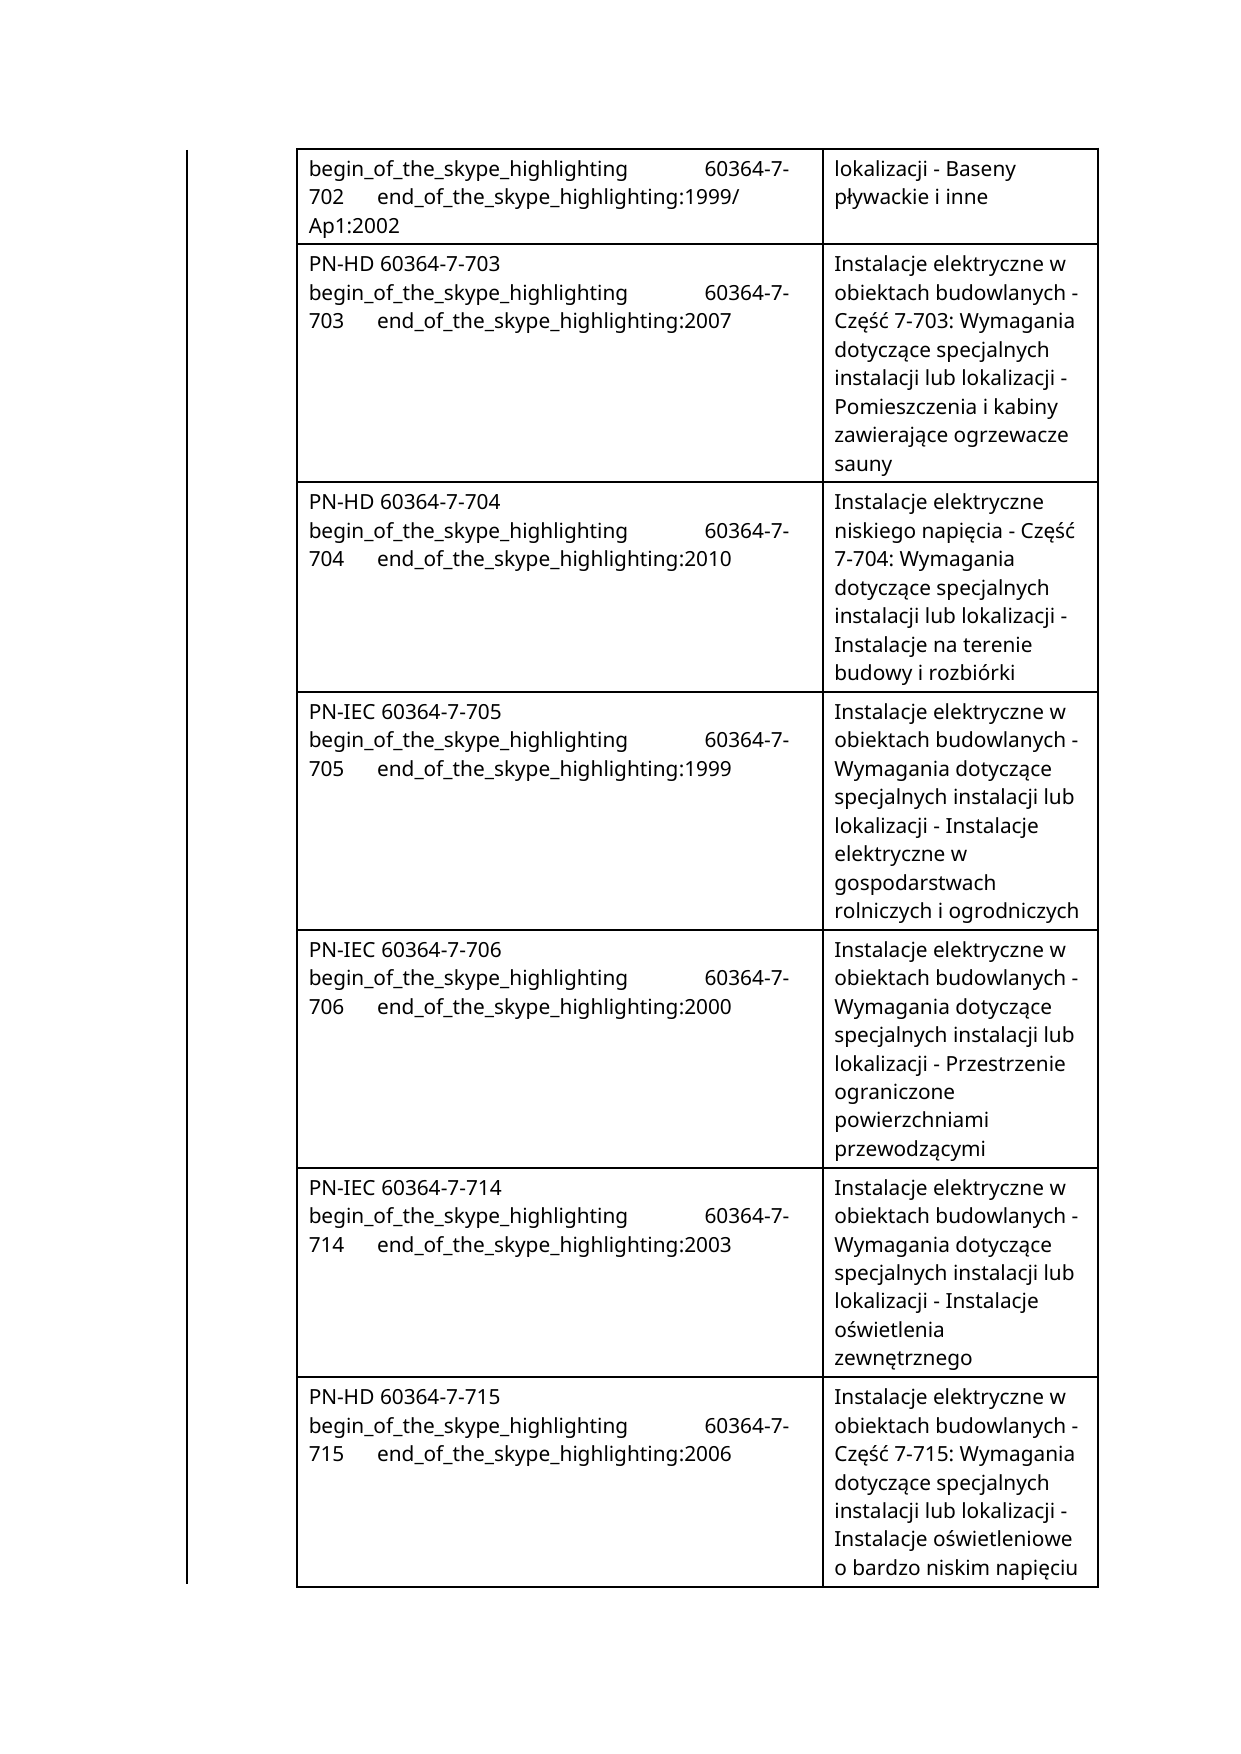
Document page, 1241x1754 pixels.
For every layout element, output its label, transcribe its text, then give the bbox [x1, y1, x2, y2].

table_cell [142, 691, 186, 929]
table_cell lokalizacji - Baseny pływackie i inne [824, 150, 1097, 243]
table_cell [188, 243, 296, 481]
table_cell PN-HD 60364-7-703 begin_of_the_skype_highlighting 60364-7-703 end_of_the_skype_highlighting:2007 [298, 245, 822, 481]
table_cell PN-IEC 60364-7-706 begin_of_the_skype_highlighting 60364-7-706 end_of_the_skype_highlighting:2000 [298, 931, 822, 1167]
table_cell [142, 148, 187, 243]
table_cell [142, 929, 186, 1167]
table_cell [188, 691, 296, 929]
table_cell [187, 1376, 296, 1586]
table_cell Instalacje elektryczne niskiego napięcia - Część 7-704: Wymagania dotyczące specjalnych instalacji lub lokalizacji - Instalacje na terenie budowy i rozbiórki [824, 483, 1097, 691]
table_cell Instalacje elektryczne w obiektach budowlanych - Część 7-715: Wymagania dotyczące specjalnych instalacji lub lokalizacji - Instalacje oświetleniowe o bardzo niskim napięciu [824, 1378, 1097, 1586]
table_cell [142, 481, 186, 691]
table_cell [187, 148, 296, 243]
table_cell [188, 1167, 296, 1376]
table_cell begin_of_the_skype_highlighting 60364-7-702 end_of_the_skype_highlighting:1999/Ap1:2002 [298, 150, 822, 243]
table_cell Instalacje elektryczne w obiektach budowlanych - Wymagania dotyczące specjalnych instalacji lub lokalizacji - Instalacje oświetlenia zewnętrznego [824, 1169, 1097, 1376]
table_cell [142, 243, 186, 481]
table_cell [188, 481, 296, 691]
table_cell Instalacje elektryczne w obiektach budowlanych - Wymagania dotyczące specjalnych instalacji lub lokalizacji - Przestrzenie ograniczone powierzchniami przewodzącymi [824, 931, 1097, 1167]
table_cell PN-HD 60364-7-704 begin_of_the_skype_highlighting 60364-7-704 end_of_the_skype_highlighting:2010 [298, 483, 822, 691]
table_cell PN-IEC 60364-7-705 begin_of_the_skype_highlighting 60364-7-705 end_of_the_skype_highlighting:1999 [298, 693, 822, 929]
table_cell PN-HD 60364-7-715 begin_of_the_skype_highlighting 60364-7-715 end_of_the_skype_highlighting:2006 [298, 1378, 822, 1586]
table_cell Instalacje elektryczne w obiektach budowlanych - Część 7-703: Wymagania dotyczące specjalnych instalacji lub lokalizacji - Pomieszczenia i kabiny zawierające ogrzewacze sauny [824, 245, 1097, 481]
table_cell [142, 1167, 186, 1376]
table_cell [188, 929, 296, 1167]
table_cell PN-IEC 60364-7-714 begin_of_the_skype_highlighting 60364-7-714 end_of_the_skype_highlighting:2003 [298, 1169, 822, 1376]
table_cell Instalacje elektryczne w obiektach budowlanych - Wymagania dotyczące specjalnych instalacji lub lokalizacji - Instalacje elektryczne w gospodarstwach rolniczych i ogrodniczych [824, 693, 1097, 929]
table_cell [142, 1376, 187, 1586]
